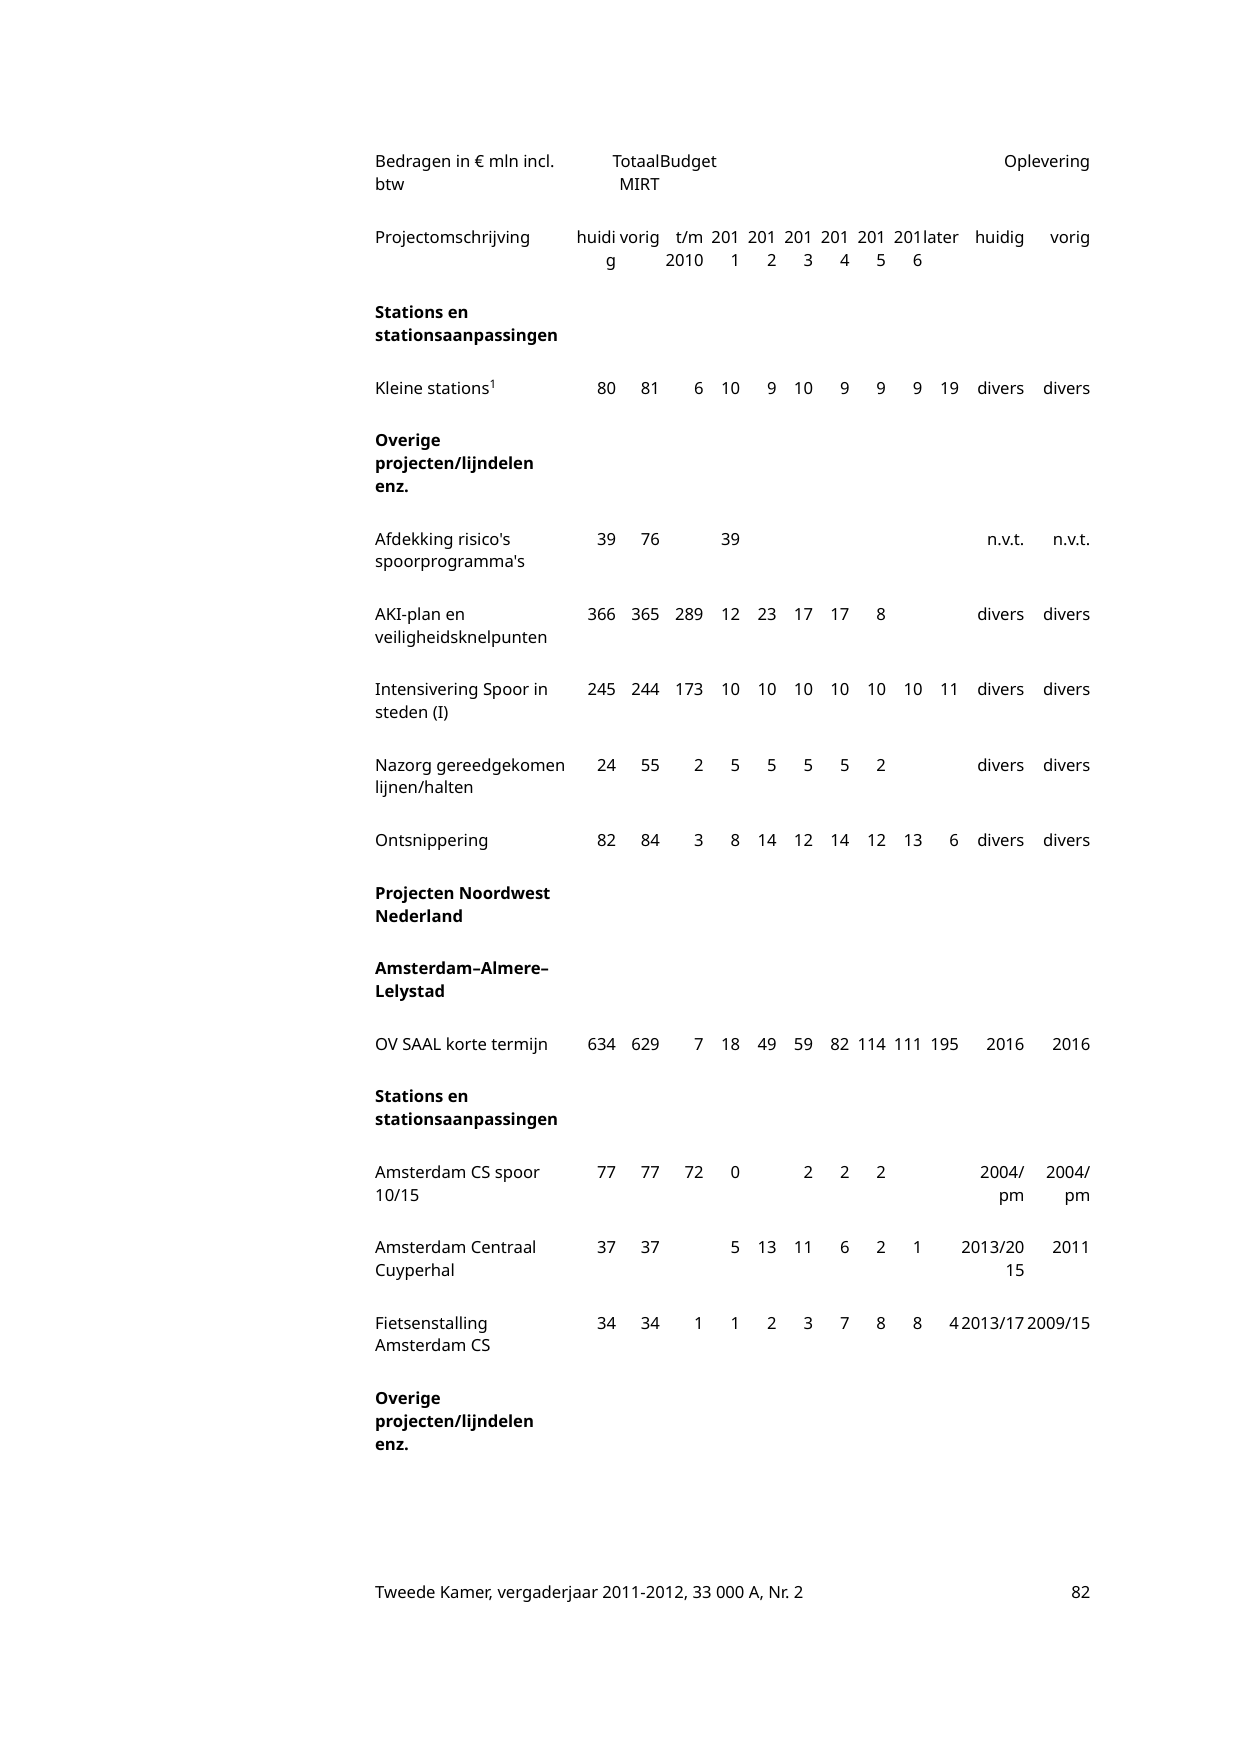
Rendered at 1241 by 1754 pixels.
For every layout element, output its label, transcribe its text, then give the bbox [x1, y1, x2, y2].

table_cell [849, 301, 886, 376]
table_cell [1024, 301, 1090, 376]
table_cell [922, 1160, 959, 1236]
table_cell [849, 1387, 886, 1485]
table_cell 10 [740, 678, 776, 753]
table_cell [922, 753, 959, 829]
table_cell divers [959, 603, 1024, 678]
table_cell [1024, 1085, 1090, 1160]
table_cell [616, 957, 659, 1032]
table_cell [616, 1387, 659, 1485]
table_cell [813, 957, 849, 1032]
table_cell 34 [616, 1311, 659, 1387]
table_cell 2004/pm [1024, 1160, 1090, 1236]
table_cell [776, 527, 813, 602]
table_cell [776, 429, 813, 527]
table_cell 39 [572, 527, 616, 602]
table_cell 2009/15 [1024, 1311, 1090, 1387]
table_cell 14 [740, 829, 776, 881]
table_cell vorig [1024, 225, 1090, 301]
table_cell [740, 301, 776, 376]
table_cell 9 [813, 376, 849, 429]
table_cell 17 [776, 603, 813, 678]
table_cell [660, 1387, 703, 1485]
table_cell [886, 1085, 922, 1160]
table_cell [922, 301, 959, 376]
table_cell [660, 881, 703, 957]
table_cell 5 [813, 753, 849, 829]
table_cell [922, 1236, 959, 1311]
table_header Budget [660, 150, 959, 225]
table_cell [813, 301, 849, 376]
table_cell later [922, 225, 959, 301]
table_cell 12 [776, 829, 813, 881]
table_cell 77 [616, 1160, 659, 1236]
table_cell divers [1024, 603, 1090, 678]
table_cell Fietsenstalling Amsterdam CS [375, 1311, 572, 1387]
table_cell [959, 429, 1024, 527]
table_cell 37 [616, 1236, 659, 1311]
table_cell [922, 429, 959, 527]
table_cell 10 [776, 376, 813, 429]
table_cell 84 [616, 829, 659, 881]
table_cell [922, 527, 959, 602]
table_cell divers [1024, 376, 1090, 429]
table_cell 6 [922, 829, 959, 881]
table_cell 2013/17 [959, 1311, 1024, 1387]
table_cell 14 [813, 829, 849, 881]
table_cell [886, 753, 922, 829]
table_cell 2 [849, 753, 886, 829]
table_cell [1024, 1387, 1090, 1485]
table_cell [572, 301, 616, 376]
table_cell 8 [849, 1311, 886, 1387]
table_cell [703, 957, 740, 1032]
table_cell [616, 1085, 659, 1160]
table_cell [922, 603, 959, 678]
table_cell [886, 1160, 922, 1236]
table_cell [813, 1387, 849, 1485]
table_cell 18 [703, 1032, 740, 1085]
table_cell 17 [813, 603, 849, 678]
table_cell divers [959, 678, 1024, 753]
table_cell 111 [886, 1032, 922, 1085]
table_cell [740, 429, 776, 527]
table_cell Intensivering Spoor in steden (I) [375, 678, 572, 753]
table_cell 24 [572, 753, 616, 829]
table_cell [740, 881, 776, 957]
table_cell divers [959, 376, 1024, 429]
table_cell 10 [776, 678, 813, 753]
table_cell 2 [849, 1236, 886, 1311]
table_cell 5 [776, 753, 813, 829]
table_cell Stations en stationsaanpassingen [375, 1085, 572, 1160]
table_cell [886, 527, 922, 602]
table_cell 7 [660, 1032, 703, 1085]
table_cell 2 [813, 1160, 849, 1236]
table_cell 2014 [813, 225, 849, 301]
table_cell 0 [703, 1160, 740, 1236]
table_cell [849, 429, 886, 527]
table_cell 2011 [703, 225, 740, 301]
table_cell [776, 1085, 813, 1160]
table_cell [572, 881, 616, 957]
table_cell Amsterdam–Almere–Lelystad [375, 957, 572, 1032]
table_cell 2015 [849, 225, 886, 301]
table_cell 2 [740, 1311, 776, 1387]
table_cell Ontsnippering [375, 829, 572, 881]
table_cell 10 [703, 678, 740, 753]
table_cell [959, 1387, 1024, 1485]
table_cell 1 [886, 1236, 922, 1311]
table_cell [959, 957, 1024, 1032]
table_cell 1 [660, 1311, 703, 1387]
table_cell Projectomschrijving [375, 225, 572, 301]
table_cell 195 [922, 1032, 959, 1085]
table_cell 6 [813, 1236, 849, 1311]
table_cell 5 [703, 1236, 740, 1311]
table_cell 10 [849, 678, 886, 753]
table_cell [922, 1085, 959, 1160]
table_cell 8 [886, 1311, 922, 1387]
table_cell 1 [703, 1311, 740, 1387]
table_cell Kleine stations1 [375, 376, 572, 429]
table_cell OV SAAL korte termijn [375, 1032, 572, 1085]
table_cell 9 [886, 376, 922, 429]
table_cell 10 [886, 678, 922, 753]
table_cell [572, 1387, 616, 1485]
table_cell Amsterdam CS spoor 10/15 [375, 1160, 572, 1236]
table_cell [886, 881, 922, 957]
table_cell 55 [616, 753, 659, 829]
table_cell [616, 301, 659, 376]
table_cell [959, 301, 1024, 376]
table_cell 634 [572, 1032, 616, 1085]
table_cell 6 [660, 376, 703, 429]
table_cell huidig [959, 225, 1024, 301]
table_cell [849, 527, 886, 602]
table_cell divers [959, 829, 1024, 881]
table_cell [849, 881, 886, 957]
table_cell 2016 [1024, 1032, 1090, 1085]
table_cell 245 [572, 678, 616, 753]
table_cell 10 [813, 678, 849, 753]
table_cell 9 [740, 376, 776, 429]
table_cell 2 [849, 1160, 886, 1236]
table_cell 4 [922, 1311, 959, 1387]
table_cell divers [959, 753, 1024, 829]
table_cell 2016 [886, 225, 922, 301]
table_cell [740, 1085, 776, 1160]
table_cell [886, 603, 922, 678]
table_cell 2011 [1024, 1236, 1090, 1311]
table_cell 8 [703, 829, 740, 881]
table_cell [813, 429, 849, 527]
table_cell 244 [616, 678, 659, 753]
table_cell [703, 301, 740, 376]
table_cell [813, 881, 849, 957]
table_cell 2013/2015 [959, 1236, 1024, 1311]
table_cell 59 [776, 1032, 813, 1085]
table_cell Overige projecten/lijndelen enz. [375, 1387, 572, 1485]
table_cell 39 [703, 527, 740, 602]
table_cell [886, 957, 922, 1032]
table_cell [849, 1085, 886, 1160]
table_cell 13 [740, 1236, 776, 1311]
table_cell 289 [660, 603, 703, 678]
table_cell divers [1024, 753, 1090, 829]
table_cell [660, 1085, 703, 1160]
table_cell Stations en stationsaanpassingen [375, 301, 572, 376]
table_cell [1024, 881, 1090, 957]
table_cell Amsterdam Centraal Cuyperhal [375, 1236, 572, 1311]
table_cell 81 [616, 376, 659, 429]
table_cell 76 [616, 527, 659, 602]
table_cell Overige projecten/lijndelen enz. [375, 429, 572, 527]
table_header Totaal MIRT [572, 150, 659, 225]
table_header Oplevering [959, 150, 1090, 225]
table_cell Nazorg gereedgekomen lijnen/halten [375, 753, 572, 829]
table_cell [886, 429, 922, 527]
table_cell 2016 [959, 1032, 1024, 1085]
table_cell 82 [813, 1032, 849, 1085]
table_cell [703, 429, 740, 527]
table_cell 2 [776, 1160, 813, 1236]
table_cell [740, 957, 776, 1032]
table_cell [922, 957, 959, 1032]
table_cell 12 [703, 603, 740, 678]
table_cell [776, 881, 813, 957]
table_cell [616, 881, 659, 957]
table_cell [660, 429, 703, 527]
table_cell [740, 527, 776, 602]
table_cell [959, 1085, 1024, 1160]
table_cell huidig [572, 225, 616, 301]
table_cell [959, 881, 1024, 957]
table_cell n.v.t. [959, 527, 1024, 602]
table_cell 23 [740, 603, 776, 678]
table_cell [660, 527, 703, 602]
table_cell 37 [572, 1236, 616, 1311]
table_cell Afdekking risico's spoorprogramma's [375, 527, 572, 602]
table_cell [572, 957, 616, 1032]
table_cell n.v.t. [1024, 527, 1090, 602]
table_cell [813, 1085, 849, 1160]
table_cell 34 [572, 1311, 616, 1387]
table_cell [776, 301, 813, 376]
table_cell [922, 881, 959, 957]
table_cell 9 [849, 376, 886, 429]
table_cell 629 [616, 1032, 659, 1085]
table_cell [813, 527, 849, 602]
table_cell 77 [572, 1160, 616, 1236]
table_cell 365 [616, 603, 659, 678]
table_cell 114 [849, 1032, 886, 1085]
table_cell [1024, 429, 1090, 527]
table_header Bedragen in € mln incl. btw [375, 150, 572, 225]
table_cell [740, 1387, 776, 1485]
table_cell 2 [660, 753, 703, 829]
table_cell 82 [572, 829, 616, 881]
table_cell [740, 1160, 776, 1236]
table_cell 366 [572, 603, 616, 678]
table_cell [572, 429, 616, 527]
table_cell [849, 957, 886, 1032]
table_cell 80 [572, 376, 616, 429]
table_cell 19 [922, 376, 959, 429]
table_cell [886, 301, 922, 376]
table_cell Projecten Noordwest Nederland [375, 881, 572, 957]
table_cell [703, 881, 740, 957]
table_cell [660, 957, 703, 1032]
table_cell [886, 1387, 922, 1485]
table_cell [616, 429, 659, 527]
table_cell 11 [776, 1236, 813, 1311]
table_cell [776, 1387, 813, 1485]
table_cell 173 [660, 678, 703, 753]
table_cell 3 [660, 829, 703, 881]
table_cell 5 [740, 753, 776, 829]
table_cell 11 [922, 678, 959, 753]
table_cell [776, 957, 813, 1032]
table_cell 10 [703, 376, 740, 429]
table_cell AKI-plan en veiligheidsknelpunten [375, 603, 572, 678]
table_cell [703, 1387, 740, 1485]
table_cell [922, 1387, 959, 1485]
table_cell 5 [703, 753, 740, 829]
table_cell [703, 1085, 740, 1160]
table_cell 49 [740, 1032, 776, 1085]
table_cell [1024, 957, 1090, 1032]
table_cell divers [1024, 829, 1090, 881]
table_cell divers [1024, 678, 1090, 753]
table_cell 7 [813, 1311, 849, 1387]
table_cell 13 [886, 829, 922, 881]
table_cell [660, 301, 703, 376]
table_cell 2012 [740, 225, 776, 301]
table_cell 8 [849, 603, 886, 678]
table_cell 3 [776, 1311, 813, 1387]
table_cell 2013 [776, 225, 813, 301]
table_cell 72 [660, 1160, 703, 1236]
table_cell [660, 1236, 703, 1311]
table_cell t/m 2010 [660, 225, 703, 301]
table_cell vorig [616, 225, 659, 301]
table_cell 2004/pm [959, 1160, 1024, 1236]
table_cell [572, 1085, 616, 1160]
table_cell 12 [849, 829, 886, 881]
